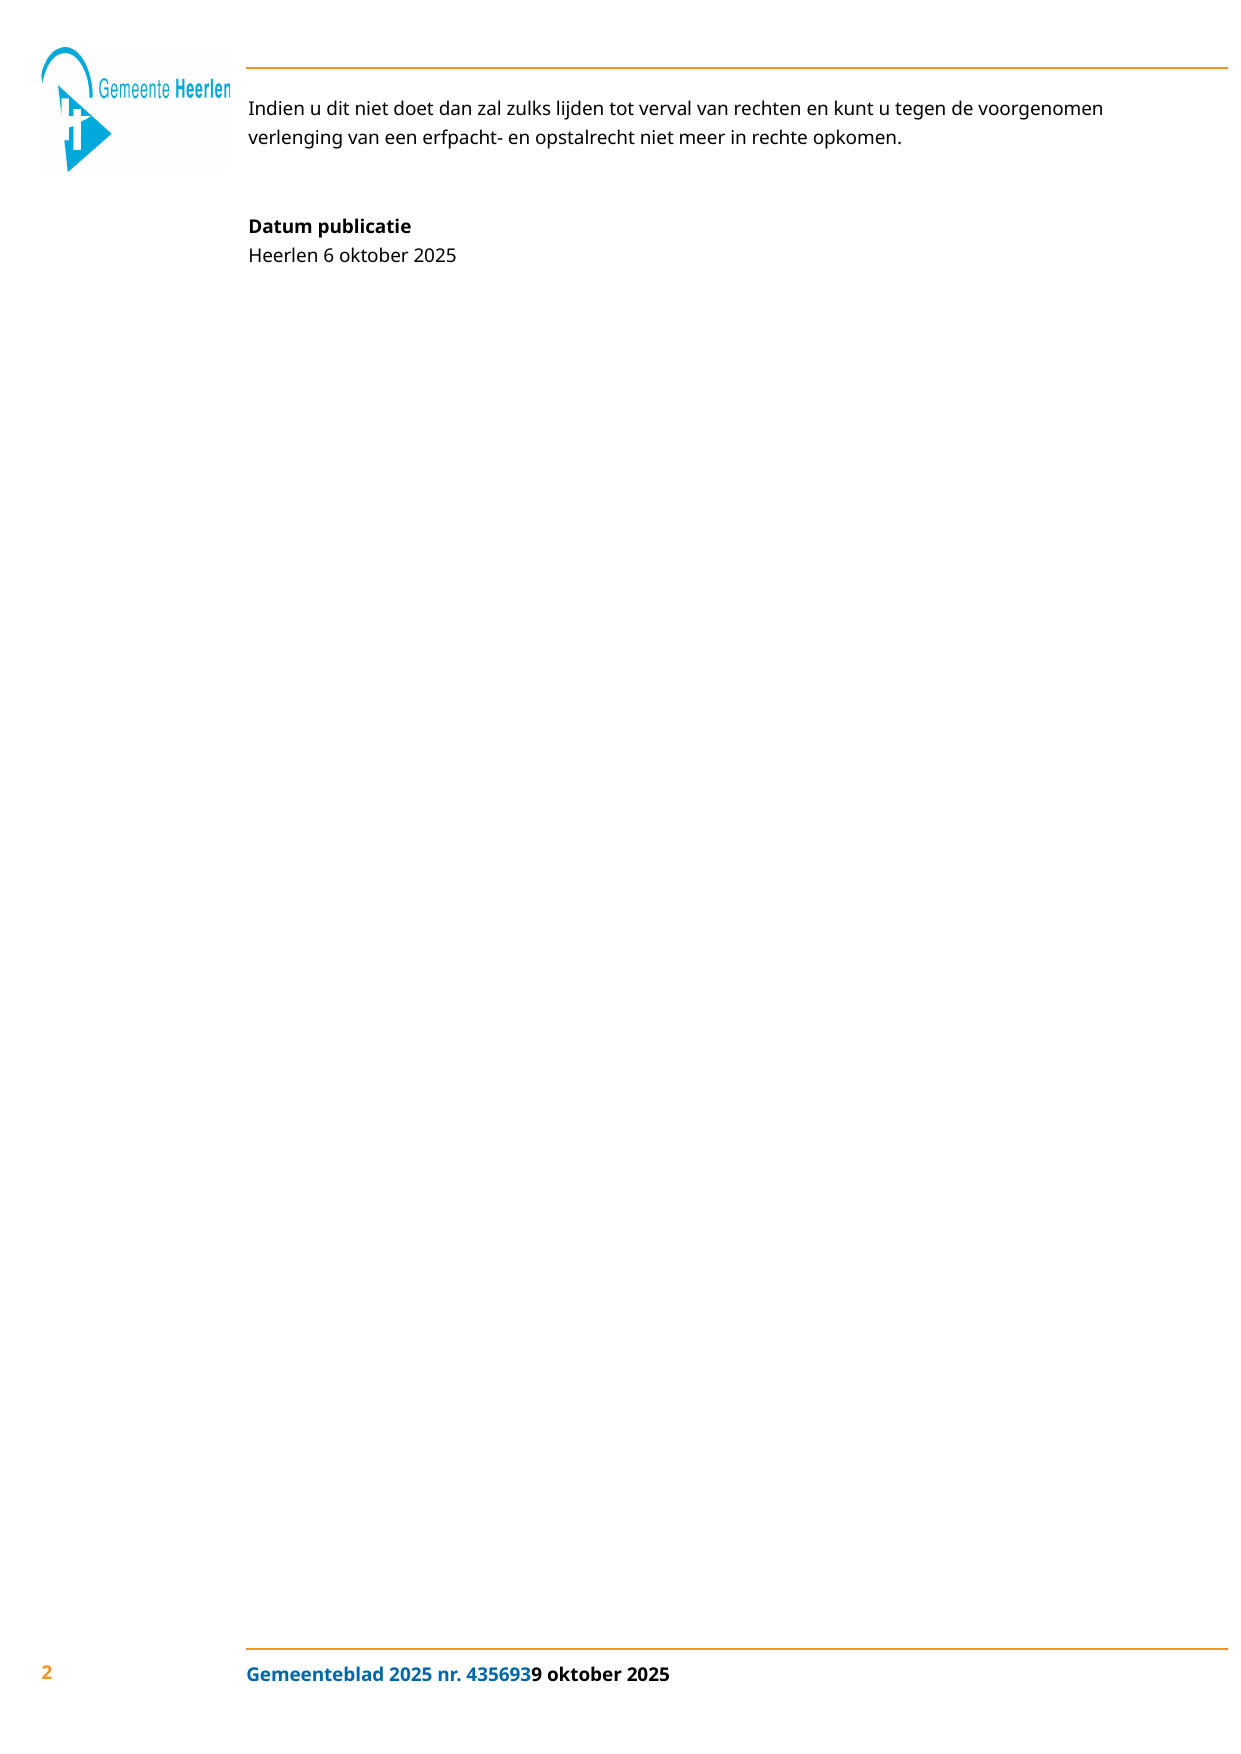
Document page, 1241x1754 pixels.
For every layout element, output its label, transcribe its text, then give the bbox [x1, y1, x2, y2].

text Indien u dit niet doet dan zal zulks lijden tot verval van rechten en kunt u tegen de voorgenomen verlenging van een erfpacht- en opstalrecht niet meer in rechte opkomen. [248, 95, 1152, 150]
text Heerlen 6 oktober 2025 [248, 243, 1152, 268]
picture [41, 47, 231, 172]
text Datum publicatie [248, 213, 1152, 239]
picture [41, 47, 59, 70]
